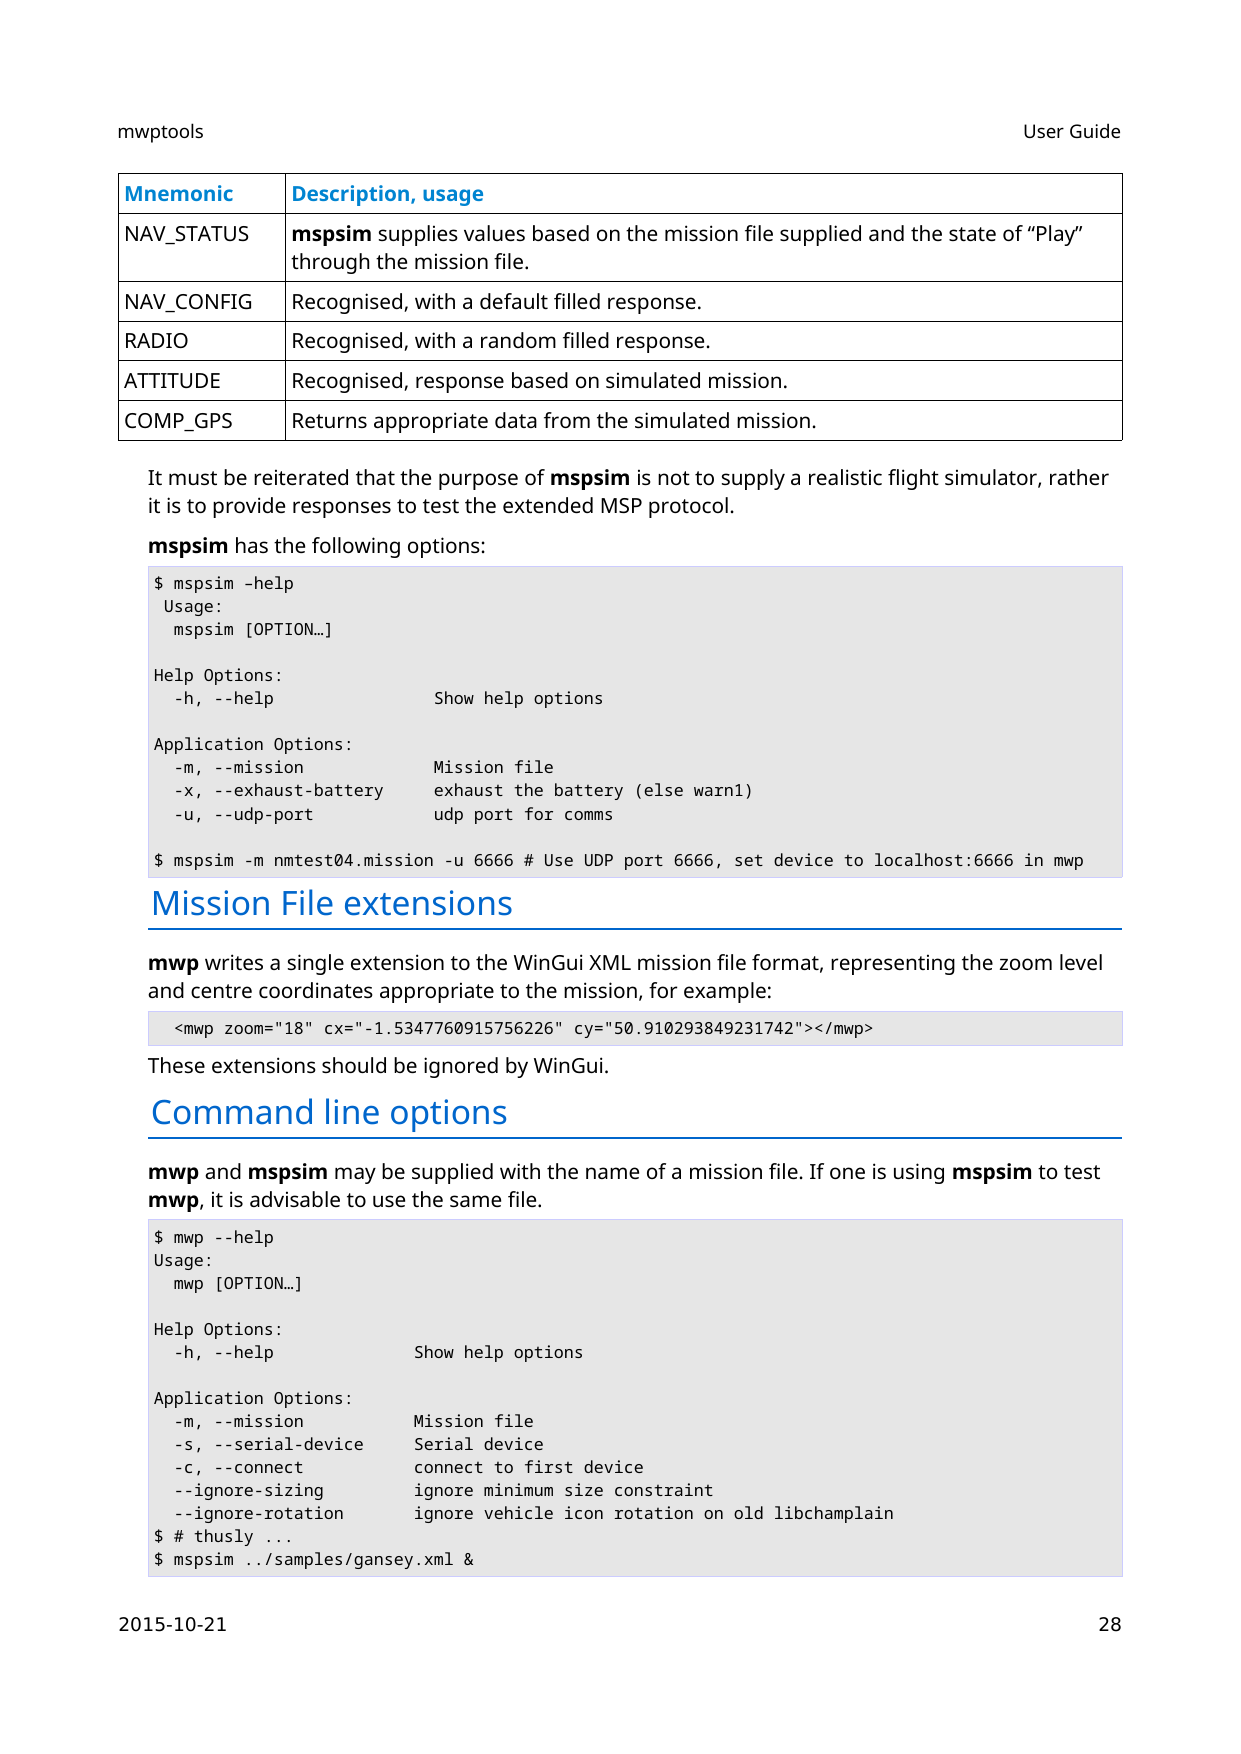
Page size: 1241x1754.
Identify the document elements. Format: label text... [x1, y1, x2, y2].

text --ignore-sizing ignore minimum size constraint [149, 1472, 1122, 1496]
text Application Options: [149, 727, 1122, 750]
text -h, --help Show help options [149, 681, 1122, 704]
table_cell COMP_GPS [119, 401, 285, 440]
text $ mspsim -m nmtest04.mission -u 6666 # Use UDP port 6666, set device to localhost:6666 in mwp [149, 842, 1122, 877]
text -h, --help Show help options [149, 1334, 1122, 1357]
text --ignore-rotation ignore vehicle icon rotation on old libchamplain [149, 1496, 1122, 1518]
table_cell NAV_CONFIG [119, 282, 285, 321]
text -m, --mission Mission file [149, 750, 1122, 773]
text $ mwp --help [149, 1220, 1122, 1242]
text $ mspsim –help [149, 567, 1122, 589]
text Help Options: [149, 658, 1122, 681]
subtitle Mission File extensions [148, 878, 1122, 928]
text -c, --connect connect to first device [149, 1449, 1122, 1472]
text mwp [OPTION…] [149, 1265, 1122, 1288]
table_cell Recognised, with a default filled response. [286, 282, 1122, 321]
text These extensions should be ignored by WinGui. [148, 1052, 1122, 1080]
text Usage: [149, 1242, 1122, 1265]
text mwp and mspsim may be supplied with the name of a mission file. If one is using mspsim to test mwp, it is advisable to use the same file. [148, 1157, 1122, 1213]
subtitle Command line options [148, 1086, 1122, 1137]
table_cell Recognised, response based on simulated mission. [286, 361, 1122, 400]
table_cell mspsim supplies values based on the mission file supplied and the state of “Play” through the mission file. [286, 214, 1122, 281]
text $ mspsim ../samples/gansey.xml & [149, 1542, 1122, 1576]
text mspsim has the following options: [148, 531, 1122, 560]
text $ # thusly ... [149, 1518, 1122, 1542]
text Usage: [149, 589, 1122, 612]
text <mwp zoom="18" cx="-1.5347760915756226" cy="50.910293849231742"></mwp> [149, 1012, 1122, 1045]
text -m, --mission Mission file [149, 1403, 1122, 1426]
text Application Options: [149, 1380, 1122, 1403]
text It must be reiterated that the purpose of mspsim is not to supply a realistic flight simulator, rather it is to provide responses to test the extended MSP protocol. [148, 463, 1122, 519]
table_cell Returns appropriate data from the simulated mission. [286, 401, 1122, 440]
text Help Options: [149, 1311, 1122, 1334]
table_cell NAV_STATUS [119, 214, 285, 281]
table_cell Recognised, with a random filled response. [286, 322, 1122, 360]
table_header Mnemonic [119, 174, 285, 213]
text mwp writes a single extension to the WinGui XML mission file format, representing the zoom level and centre coordinates appropriate to the mission, for example: [148, 948, 1122, 1004]
text -x, --exhaust-battery exhaust the battery (else warn1) [149, 773, 1122, 796]
table_header Description, usage [286, 174, 1122, 213]
text -u, --udp-port udp port for comms [149, 796, 1122, 819]
table_cell ATTITUDE [119, 361, 285, 400]
text mspsim [OPTION…] [149, 612, 1122, 635]
text -s, --serial-device Serial device [149, 1426, 1122, 1449]
table_cell RADIO [119, 322, 285, 360]
